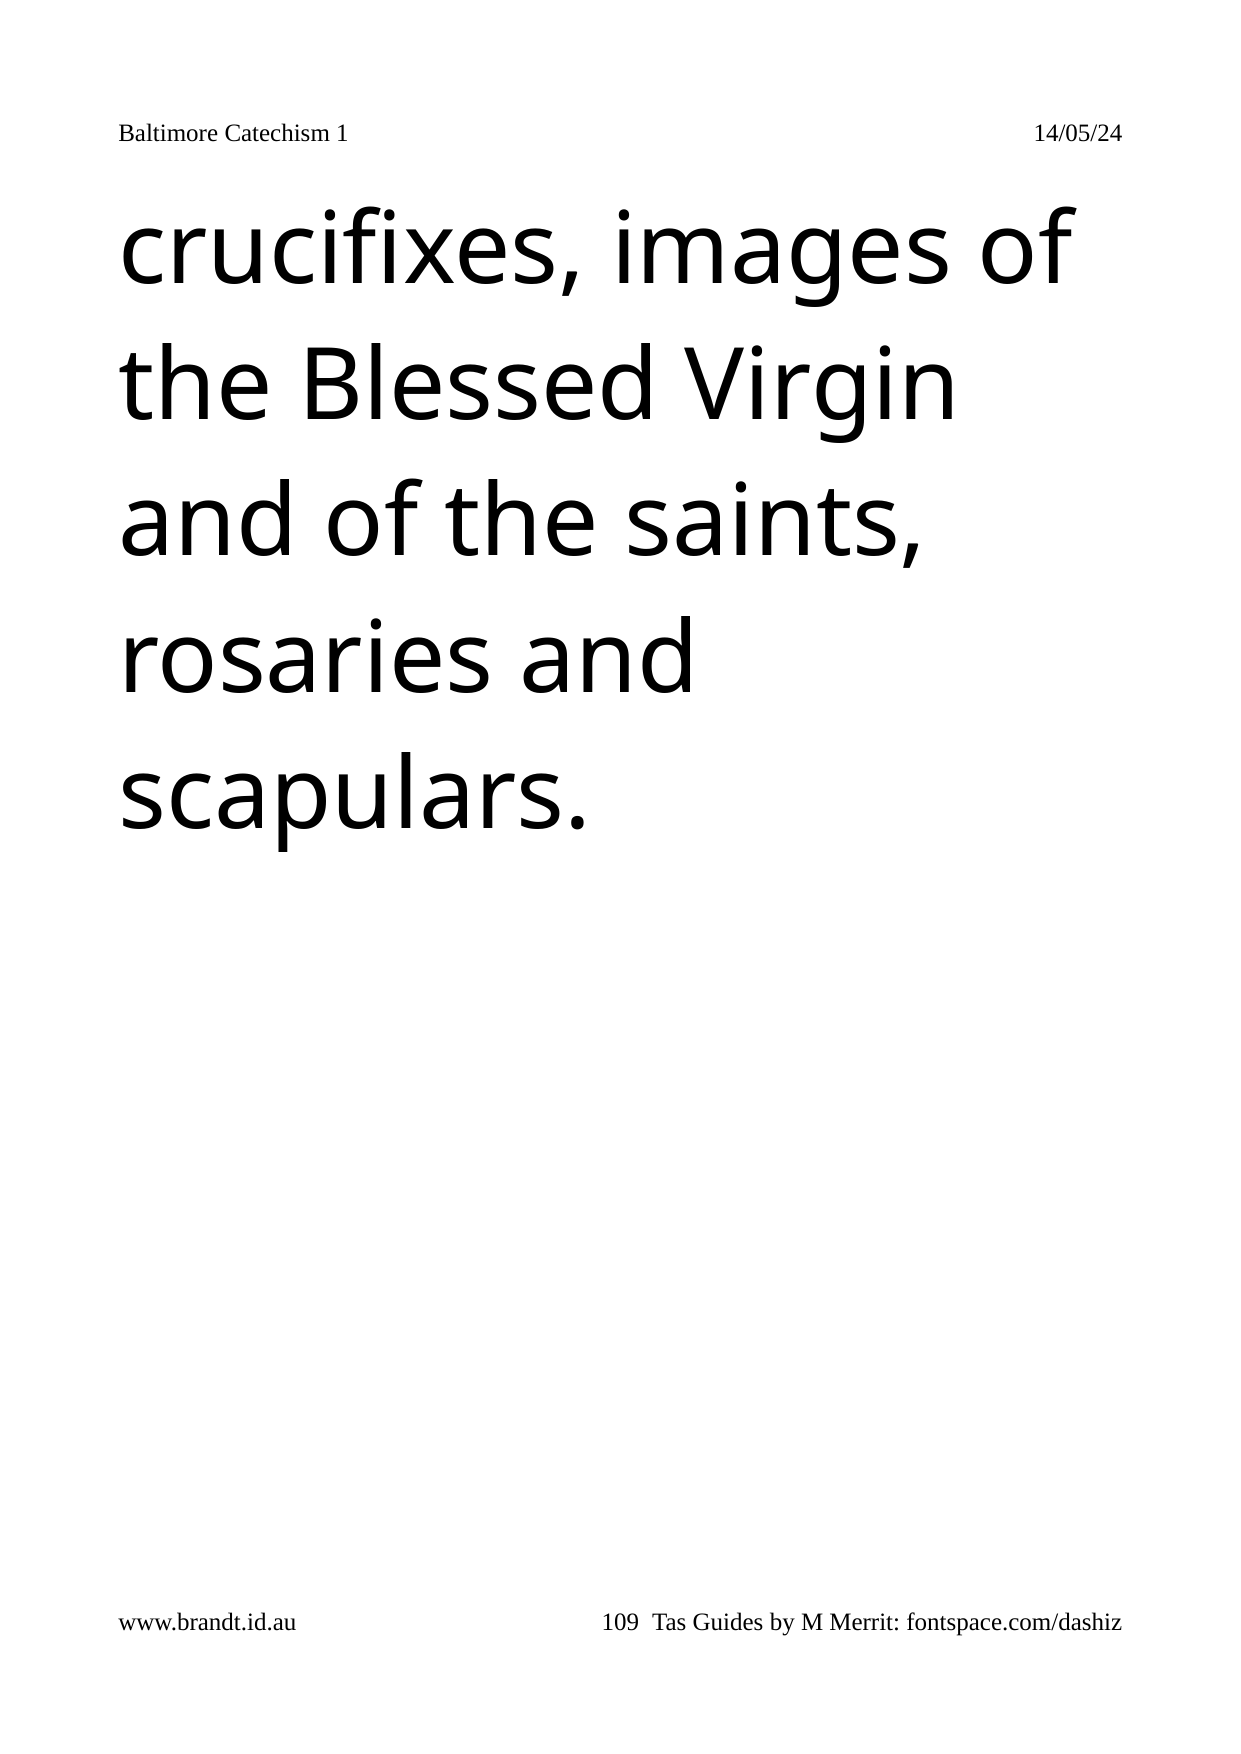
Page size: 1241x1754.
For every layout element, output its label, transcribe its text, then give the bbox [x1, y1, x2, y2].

text crucifixes, images of the Blessed Virgin and of the saints, rosaries and scapulars. [118, 176, 1122, 858]
